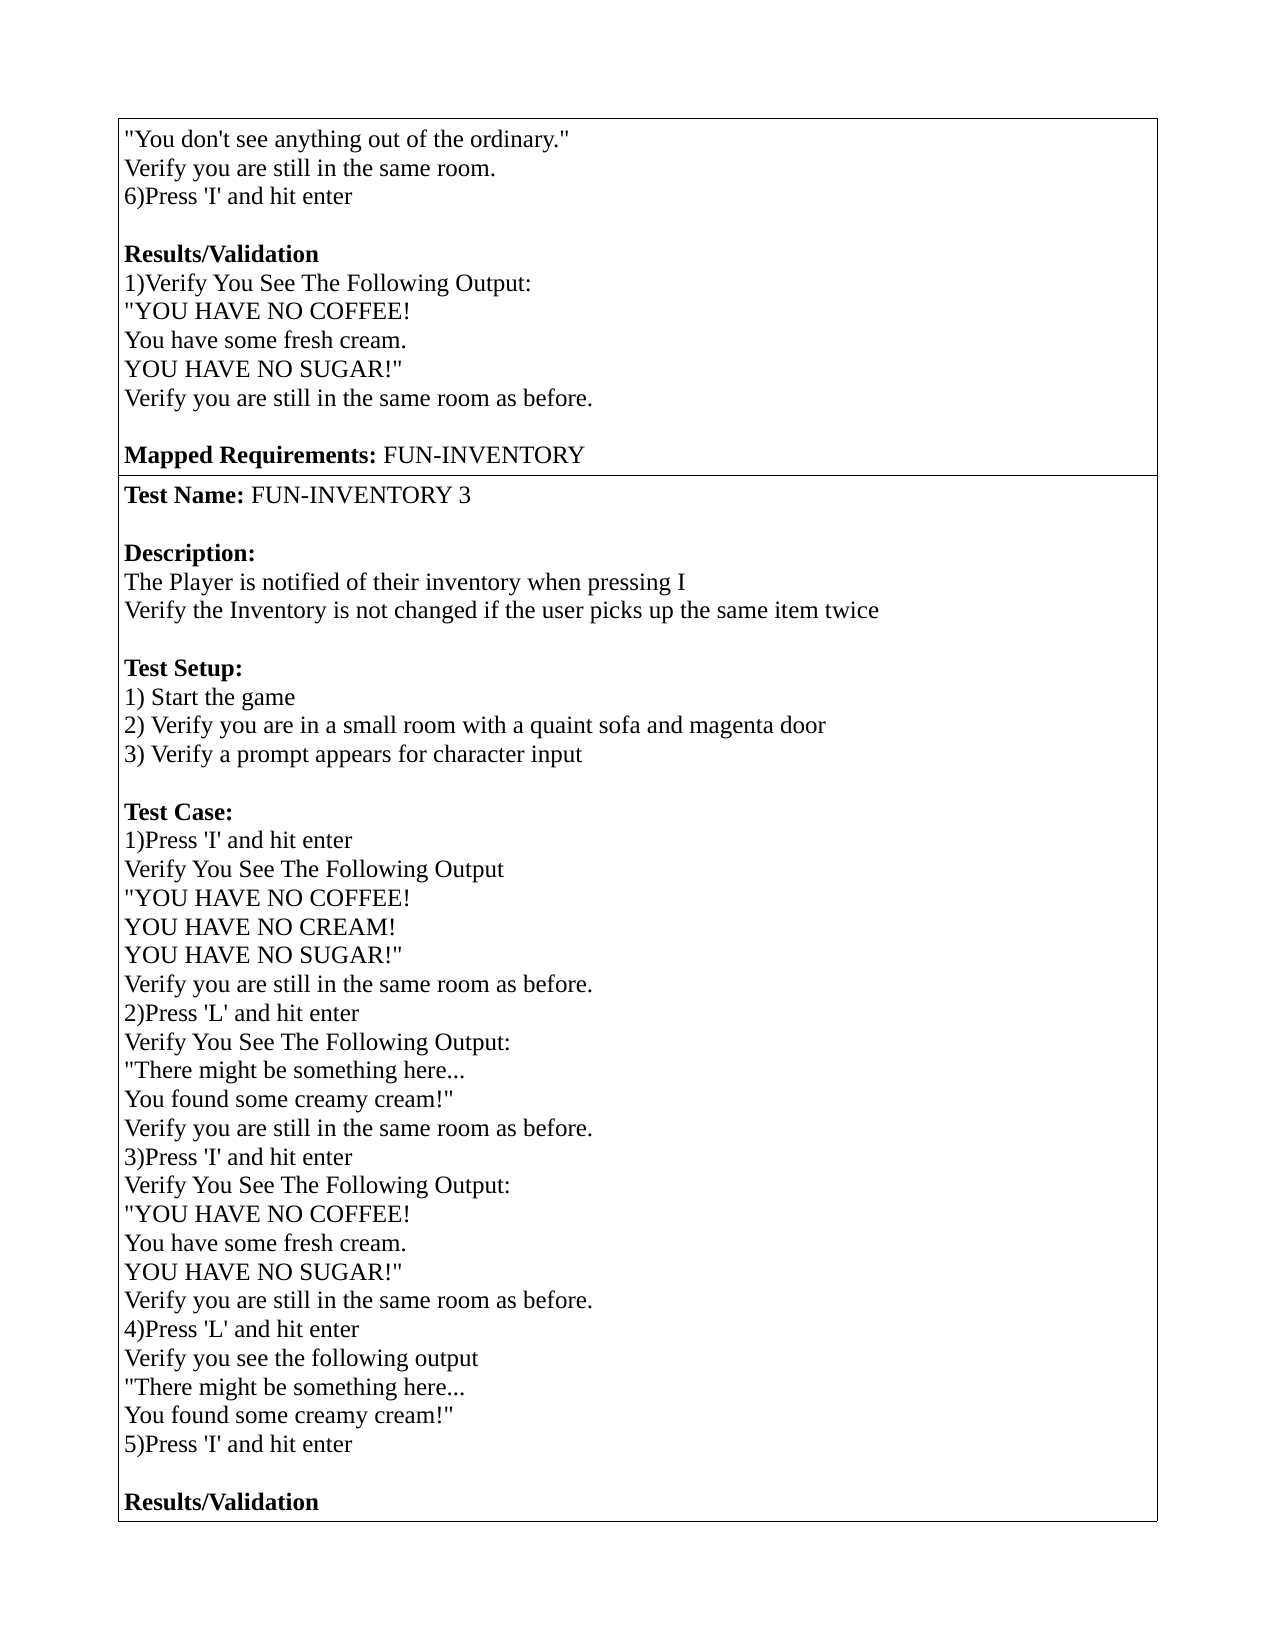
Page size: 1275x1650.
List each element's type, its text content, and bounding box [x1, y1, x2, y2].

table_cell "You don't see anything out of the ordinary." Verify you are still in the same room. 6)Press 'I' and hit enter Results/Validation 1)Verify You See The Following Output: "YOU HAVE NO COFFEE! You have some fresh cream. YOU HAVE NO SUGAR!" Verify you are still in the same room as before. Mapped Requirements: FUN-INVENTORY [119, 119, 1157, 475]
table_cell Test Name: FUN-INVENTORY 3 Description: The Player is notified of their inventory when pressing I Verify the Inventory is not changed if the user picks up the same item twice Test Setup: 1) Start the game 2) Verify you are in a small room with a quaint sofa and magenta door 3) Verify a prompt appears for character input Test Case: 1)Press 'I' and hit enter Verify You See The Following Output "YOU HAVE NO COFFEE! YOU HAVE NO CREAM! YOU HAVE NO SUGAR!" Verify you are still in the same room as before. 2)Press 'L' and hit enter Verify You See The Following Output: "There might be something here... You found some creamy cream!" Verify you are still in the same room as before. 3)Press 'I' and hit enter Verify You See The Following Output: "YOU HAVE NO COFFEE! You have some fresh cream. YOU HAVE NO SUGAR!" Verify you are still in the same room as before. 4)Press 'L' and hit enter Verify you see the following output "There might be something here... You found some creamy cream!" 5)Press 'I' and hit enter Results/Validation [119, 476, 1157, 1521]
